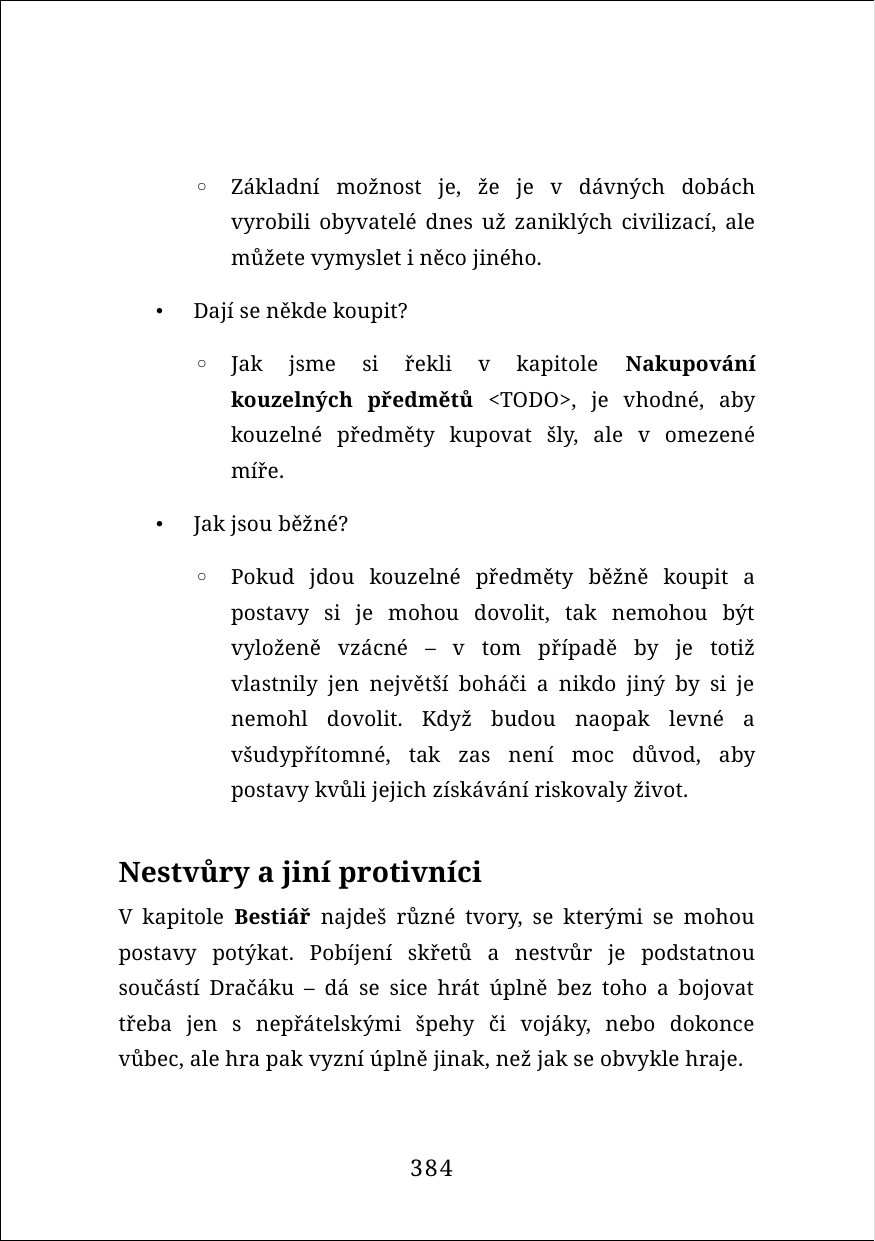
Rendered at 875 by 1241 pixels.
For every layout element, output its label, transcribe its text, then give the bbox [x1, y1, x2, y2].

text V kapitole Bestiář najdeš různé tvory, se kterými se mohou postavy potýkat. Pobíjení skřetů a nestvůr je podstatnou součástí Dračáku – dá se sice hrát úplně bez toho a bojovat třeba jen s nepřátelskými špehy či vojáky, nebo dokonce vůbec, ale hra pak vyzní úplně jinak, než jak se obvykle hraje. [118, 902, 756, 1073]
list Základní možnost je, že je v dávných dobách vyrobili obyvatelé dnes už zaniklých civilizací, ale můžete vymyslet i něco jiného. [193, 172, 756, 271]
list Jak jsou běžné? [156, 509, 756, 537]
list Jak jsme si řekli v kapitole Nakupování kouzelných předmětů <TODO>, je vhodné, aby kouzelné předměty kupovat šly, ale v omezené míře. [193, 349, 756, 484]
subtitle Nestvůry a jiní protivníci [118, 852, 756, 891]
list Pokud jdou kouzelné předměty běžně koupit a postavy si je mohou dovolit, tak nemohou být vyloženě vzácné – v tom případě by je totiž vlastnily jen největší boháči a nikdo jiný by si je nemohl dovolit. Když budou naopak levné a všudypřítomné, tak zas není moc důvod, aby postavy kvůli jejich získávání riskovaly život. [193, 562, 756, 804]
list Dají se někde koupit? [156, 296, 756, 324]
